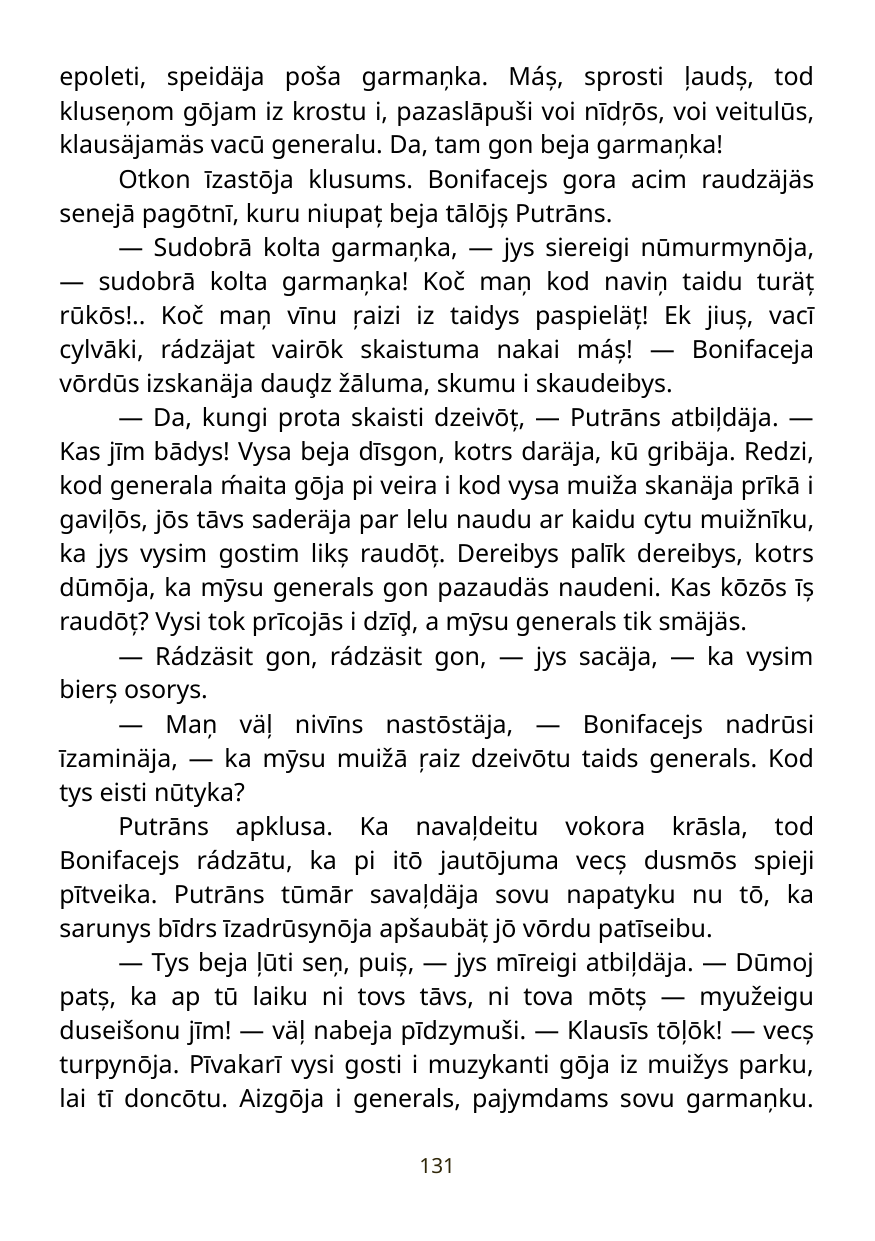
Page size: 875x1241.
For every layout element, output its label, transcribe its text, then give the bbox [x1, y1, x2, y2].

text — Tys beja ļūti seņ, puiș, — jys mīreigi atbiļdäja. — Dūmoj patș, ka ap tū laiku ni tovs tāvs, ni tova mōtș — myužeigu duseišonu jīm! — väļ nabeja pīdzymuši. — Klausīs tōļōk! — vecș turpynōja. Pīvakarī vysi gosti i muzykanti gōja iz muižys parku, lai tī doncōtu. Aizgōja i generals, pajymdams sovu garmaņku. [59, 945, 815, 1115]
text Putrāns apklusa. Ka navaļdeitu vokora krāsla, tod Bonifacejs rádzātu, ka pi itō jautōjuma vecș dusmōs spieji pītveika. Putrāns tūmār savaļdäja sovu napatyku nu tō, ka sarunys bīdrs īzadrūsynōja apšaubäț jō vōrdu patīseibu. [59, 808, 815, 945]
text — Rádzäsit gon, rádzäsit gon, — jys sacäja, — ka vysim bierș osorys. [59, 638, 815, 706]
text — Da, kungi prota skaisti dzeivōț, — Putrāns atbiļdäja. — Kas jīm bādys! Vysa beja dīsgon, kotrs daräja, kū gribäja. Redzi, kod generala ḿaita gōja pi veira i kod vysa muiža skanäja prīkā i gaviļōs, jōs tāvs saderäja par lelu naudu ar kaidu cytu muižnīku, ka jys vysim gostim likș raudōț. Dereibys palīk dereibys, kotrs dūmōja, ka mȳsu generals gon pazaudäs naudeni. Kas kōzōs īș raudōț? Vysi tok prīcojās i dzīḑ, a mȳsu generals tik smäjäs. [59, 400, 815, 638]
text Otkon īzastōja klusums. Bonifacejs gora acim raudzäjäs senejā pagōtnī, kuru niupaț beja tālōjș Putrāns. [59, 161, 815, 229]
text — Sudobrā kolta garmaņka, — jys siereigi nūmurmynōja, — sudobrā kolta garmaņka! Koč maņ kod naviņ taidu turäț rūkōs!.. Koč maņ vīnu ŗaizi iz taidys paspieläț! Ek jiuș, vacī cylvāki, rádzäjat vairōk skaistuma nakai máș! — Bonifaceja vōrdūs izskanäja dauḑz žāluma, skumu i skaudeibys. [59, 229, 815, 400]
text epoleti, speidäja poša garmaņka. Máș, sprosti ļaudș, tod kluseņom gōjam iz krostu i, pazaslāpuši voi nīdŗōs, voi veitulūs, klausäjamäs vacū generalu. Da, tam gon beja garmaņka! [59, 59, 815, 161]
text — Maņ väļ nivīns nastōstäja, — Bonifacejs nadrūsi īzaminäja, — ka mȳsu muižā ŗaiz dzeivōtu taids generals. Kod tys eisti nūtyka? [59, 706, 815, 808]
